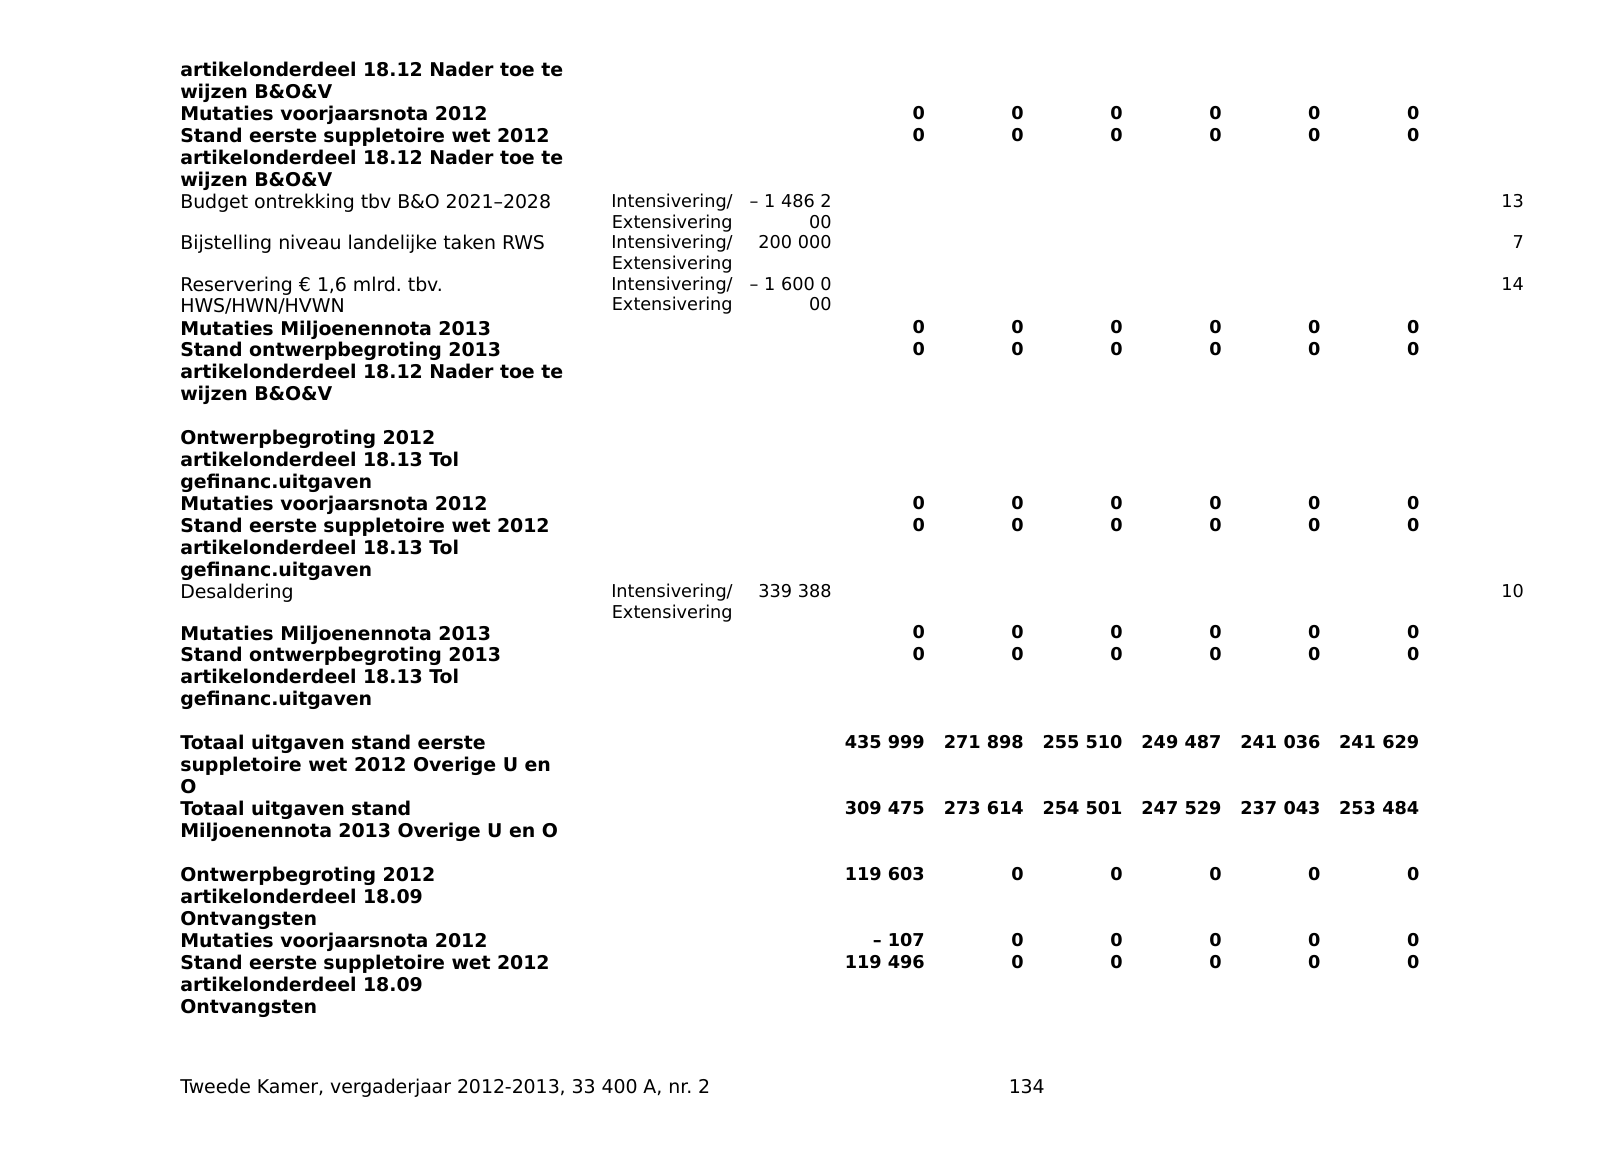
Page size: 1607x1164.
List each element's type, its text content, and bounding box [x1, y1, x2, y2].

table_cell 0 [1035, 952, 1134, 1018]
table_cell Desaldering [180, 581, 564, 622]
table_cell Totaal uitgaven stand eerste suppletoire wet 2012 Overige U en O [180, 732, 564, 798]
table_cell [936, 232, 1035, 273]
table_cell 0 [936, 493, 1035, 515]
table_cell [1035, 191, 1134, 232]
table_cell [936, 59, 1035, 103]
table_cell [1431, 798, 1529, 842]
table_cell [1134, 405, 1233, 427]
table_cell 247 529 [1134, 798, 1233, 842]
table_cell [739, 103, 837, 125]
table_cell [1431, 710, 1529, 732]
table_cell [1332, 581, 1431, 622]
table_cell 0 [1134, 318, 1233, 339]
table_cell [1134, 274, 1233, 317]
table_cell [739, 644, 837, 710]
table_cell [564, 103, 738, 125]
table_cell 0 [837, 515, 936, 581]
table_cell 0 [837, 103, 936, 125]
table_cell 200 000 [739, 232, 837, 273]
table_cell 0 [1134, 952, 1233, 1018]
table_cell Ontwerpbegroting 2012 artikelonderdeel 18.13 Tol gefinanc.uitgaven [180, 427, 564, 493]
table_cell Bijstelling niveau landelijke taken RWS [180, 232, 564, 273]
table_cell Stand ontwerpbegroting 2013 artikelonderdeel 18.12 Nader toe te wijzen B&O&V [180, 339, 564, 405]
table_cell [564, 59, 738, 103]
table_cell 0 [1035, 318, 1134, 339]
table_cell [1431, 732, 1529, 798]
table_cell 0 [1233, 493, 1332, 515]
table_cell [1431, 103, 1529, 125]
table_cell 0 [936, 103, 1035, 125]
table_cell Totaal uitgaven stand Miljoenennota 2013 Overige U en O [180, 798, 564, 842]
table_cell Stand eerste suppletoire wet 2012 artikelonderdeel 18.13 Tol gefinanc.uitgaven [180, 515, 564, 581]
table_cell [1035, 405, 1134, 427]
table_cell [1332, 191, 1431, 232]
table_cell [564, 125, 738, 191]
table_cell 0 [936, 515, 1035, 581]
table_cell [1332, 232, 1431, 273]
table_cell Intensivering/Extensivering [564, 191, 738, 232]
table_cell 0 [1134, 125, 1233, 191]
table_cell [739, 339, 837, 405]
table_cell 0 [1233, 644, 1332, 710]
table_cell [1233, 191, 1332, 232]
table_cell 255 510 [1035, 732, 1134, 798]
table_cell [1332, 59, 1431, 103]
table_cell [837, 710, 936, 732]
table_cell [1431, 405, 1529, 427]
table_cell [936, 405, 1035, 427]
table_cell 0 [1134, 644, 1233, 710]
table_cell [1332, 427, 1431, 493]
table_cell [1431, 952, 1529, 1018]
table_cell 0 [837, 493, 936, 515]
table_cell 0 [936, 644, 1035, 710]
table_cell 0 [1134, 339, 1233, 405]
table_cell [1134, 842, 1233, 864]
table_cell 253 484 [1332, 798, 1431, 842]
table_cell [837, 232, 936, 273]
table_cell [1233, 710, 1332, 732]
table_cell 0 [1332, 515, 1431, 581]
table_cell Stand eerste suppletoire wet 2012 artikelonderdeel 18.09 Ontvangsten [180, 952, 564, 1018]
table_cell [936, 274, 1035, 317]
table_cell [837, 842, 936, 864]
table_cell [564, 623, 738, 644]
table_cell 237 043 [1233, 798, 1332, 842]
table_cell 0 [1035, 864, 1134, 930]
table_cell [1134, 581, 1233, 622]
table_cell 0 [936, 339, 1035, 405]
table_cell [739, 405, 837, 427]
table_cell [564, 515, 738, 581]
table_cell 0 [1233, 952, 1332, 1018]
table_cell [564, 930, 738, 952]
table_cell [739, 842, 837, 864]
table_cell [564, 339, 738, 405]
table_cell 0 [1035, 103, 1134, 125]
table_cell 0 [1332, 493, 1431, 515]
table_cell 0 [1035, 930, 1134, 952]
table_cell 273 614 [936, 798, 1035, 842]
table_cell Mutaties Miljoenennota 2013 [180, 623, 564, 644]
table_cell [837, 581, 936, 622]
table_cell Mutaties voorjaarsnota 2012 [180, 103, 564, 125]
table_cell [1233, 274, 1332, 317]
table_cell 0 [1233, 339, 1332, 405]
table_cell 0 [1035, 644, 1134, 710]
table_cell [739, 732, 837, 798]
table_cell – 107 [837, 930, 936, 952]
table_cell [1233, 842, 1332, 864]
table_cell [564, 710, 738, 732]
table_cell [1332, 405, 1431, 427]
table_cell [1035, 59, 1134, 103]
table_cell [1332, 710, 1431, 732]
table_cell [1134, 59, 1233, 103]
table_cell 0 [1233, 864, 1332, 930]
table_cell 0 [1233, 930, 1332, 952]
table_cell [936, 427, 1035, 493]
table_cell [1431, 493, 1529, 515]
table_cell 241 036 [1233, 732, 1332, 798]
table_cell 0 [1332, 318, 1431, 339]
table_cell [1431, 59, 1529, 103]
table_cell [1134, 232, 1233, 273]
table_cell [739, 125, 837, 191]
table_cell 0 [837, 339, 936, 405]
table_cell 0 [1332, 952, 1431, 1018]
table_cell [837, 405, 936, 427]
table_cell [936, 581, 1035, 622]
table_cell 0 [936, 318, 1035, 339]
table_cell [1431, 515, 1529, 581]
table_cell [564, 493, 738, 515]
table_cell [739, 864, 837, 930]
table_cell 0 [1233, 103, 1332, 125]
table_cell 0 [1332, 103, 1431, 125]
table_cell 0 [1035, 515, 1134, 581]
table_cell [1035, 581, 1134, 622]
table_cell 119 496 [837, 952, 936, 1018]
table_cell [837, 191, 936, 232]
table_cell [564, 798, 738, 842]
table_cell [739, 798, 837, 842]
table_cell 0 [1134, 623, 1233, 644]
table_cell 249 487 [1134, 732, 1233, 798]
table_cell – 1 486 200 [739, 191, 837, 232]
table_cell [739, 318, 837, 339]
table_cell [1134, 710, 1233, 732]
table_cell [739, 493, 837, 515]
table_cell [1035, 274, 1134, 317]
table_cell [1035, 842, 1134, 864]
table_cell 0 [1233, 318, 1332, 339]
table_cell [936, 710, 1035, 732]
table_cell [739, 930, 837, 952]
table_cell [564, 864, 738, 930]
table_cell 0 [1332, 864, 1431, 930]
table_cell 119 603 [837, 864, 936, 930]
table_cell 0 [837, 644, 936, 710]
table_cell 0 [1134, 493, 1233, 515]
table_cell [180, 710, 564, 732]
table_cell [564, 427, 738, 493]
table_cell 14 [1431, 274, 1529, 317]
table_cell 435 999 [837, 732, 936, 798]
table_cell Stand eerste suppletoire wet 2012 artikelonderdeel 18.12 Nader toe te wijzen B&O&V [180, 125, 564, 191]
table_cell [1431, 318, 1529, 339]
table_cell 254 501 [1035, 798, 1134, 842]
table_cell [739, 515, 837, 581]
table_cell [1035, 427, 1134, 493]
table_cell [1431, 864, 1529, 930]
table_cell [1035, 232, 1134, 273]
table_cell Ontwerpbegroting 2012 artikelonderdeel 18.09 Ontvangsten [180, 864, 564, 930]
table_cell – 1 600 000 [739, 274, 837, 317]
table_cell [837, 274, 936, 317]
table_cell artikelonderdeel 18.12 Nader toe te wijzen B&O&V [180, 59, 564, 103]
table_cell [1332, 842, 1431, 864]
table_cell [564, 644, 738, 710]
table_cell 7 [1431, 232, 1529, 273]
table_cell 0 [1332, 623, 1431, 644]
table_cell 0 [1332, 339, 1431, 405]
table_cell 0 [1233, 125, 1332, 191]
table_cell [1134, 427, 1233, 493]
table_cell [1035, 710, 1134, 732]
table_cell [936, 191, 1035, 232]
table_cell [180, 405, 564, 427]
table_cell 0 [1332, 644, 1431, 710]
table_cell [936, 842, 1035, 864]
table_cell 0 [1035, 339, 1134, 405]
table_cell 0 [1134, 103, 1233, 125]
table_cell [564, 842, 738, 864]
table_cell [1233, 581, 1332, 622]
table_cell 0 [936, 623, 1035, 644]
table_cell [564, 405, 738, 427]
table_cell 0 [837, 318, 936, 339]
table_cell [1233, 59, 1332, 103]
table_cell 10 [1431, 581, 1529, 622]
table_cell 0 [1134, 930, 1233, 952]
table_cell Reservering € 1,6 mlrd. tbv. HWS/HWN/HVWN [180, 274, 564, 317]
table_cell 309 475 [837, 798, 936, 842]
table_cell 0 [1332, 125, 1431, 191]
table_cell [1431, 644, 1529, 710]
table_cell [1431, 427, 1529, 493]
table_cell [739, 59, 837, 103]
table_cell [739, 623, 837, 644]
table_cell 0 [1035, 125, 1134, 191]
table_cell 0 [1035, 493, 1134, 515]
table_cell [1134, 191, 1233, 232]
table_cell Mutaties voorjaarsnota 2012 [180, 493, 564, 515]
table_cell 0 [1035, 623, 1134, 644]
table_cell [837, 427, 936, 493]
table_cell 0 [1134, 864, 1233, 930]
table_cell Mutaties voorjaarsnota 2012 [180, 930, 564, 952]
table_cell 0 [1233, 623, 1332, 644]
table_cell 0 [936, 952, 1035, 1018]
table_cell [739, 427, 837, 493]
table_cell [837, 59, 936, 103]
table_cell [1332, 274, 1431, 317]
table_cell 0 [936, 125, 1035, 191]
table_cell [564, 318, 738, 339]
table_cell Intensivering/Extensivering [564, 274, 738, 317]
table_cell [1233, 405, 1332, 427]
table_cell Intensivering/Extensivering [564, 232, 738, 273]
table_cell [564, 732, 738, 798]
table_cell [739, 710, 837, 732]
table_cell Intensivering/Extensivering [564, 581, 738, 622]
table_cell 271 898 [936, 732, 1035, 798]
table_cell 0 [936, 864, 1035, 930]
table_cell Budget ontrekking tbv B&O 2021–2028 [180, 191, 564, 232]
table_cell [1431, 930, 1529, 952]
table_cell 339 388 [739, 581, 837, 622]
table_cell 0 [837, 125, 936, 191]
table_cell Mutaties Miljoenennota 2013 [180, 318, 564, 339]
table_cell 0 [1233, 515, 1332, 581]
table_cell [1233, 427, 1332, 493]
table_cell [1431, 842, 1529, 864]
table_cell [564, 952, 738, 1018]
table_cell 0 [936, 930, 1035, 952]
table_cell Stand ontwerpbegroting 2013 artikelonderdeel 18.13 Tol gefinanc.uitgaven [180, 644, 564, 710]
table_cell [1431, 623, 1529, 644]
table_cell 0 [837, 623, 936, 644]
table_cell [1431, 125, 1529, 191]
table_cell [180, 842, 564, 864]
table_cell 0 [1332, 930, 1431, 952]
table_cell [739, 952, 837, 1018]
table_cell 13 [1431, 191, 1529, 232]
table_cell 0 [1134, 515, 1233, 581]
table_cell [1431, 339, 1529, 405]
table_cell [1233, 232, 1332, 273]
table_cell 241 629 [1332, 732, 1431, 798]
